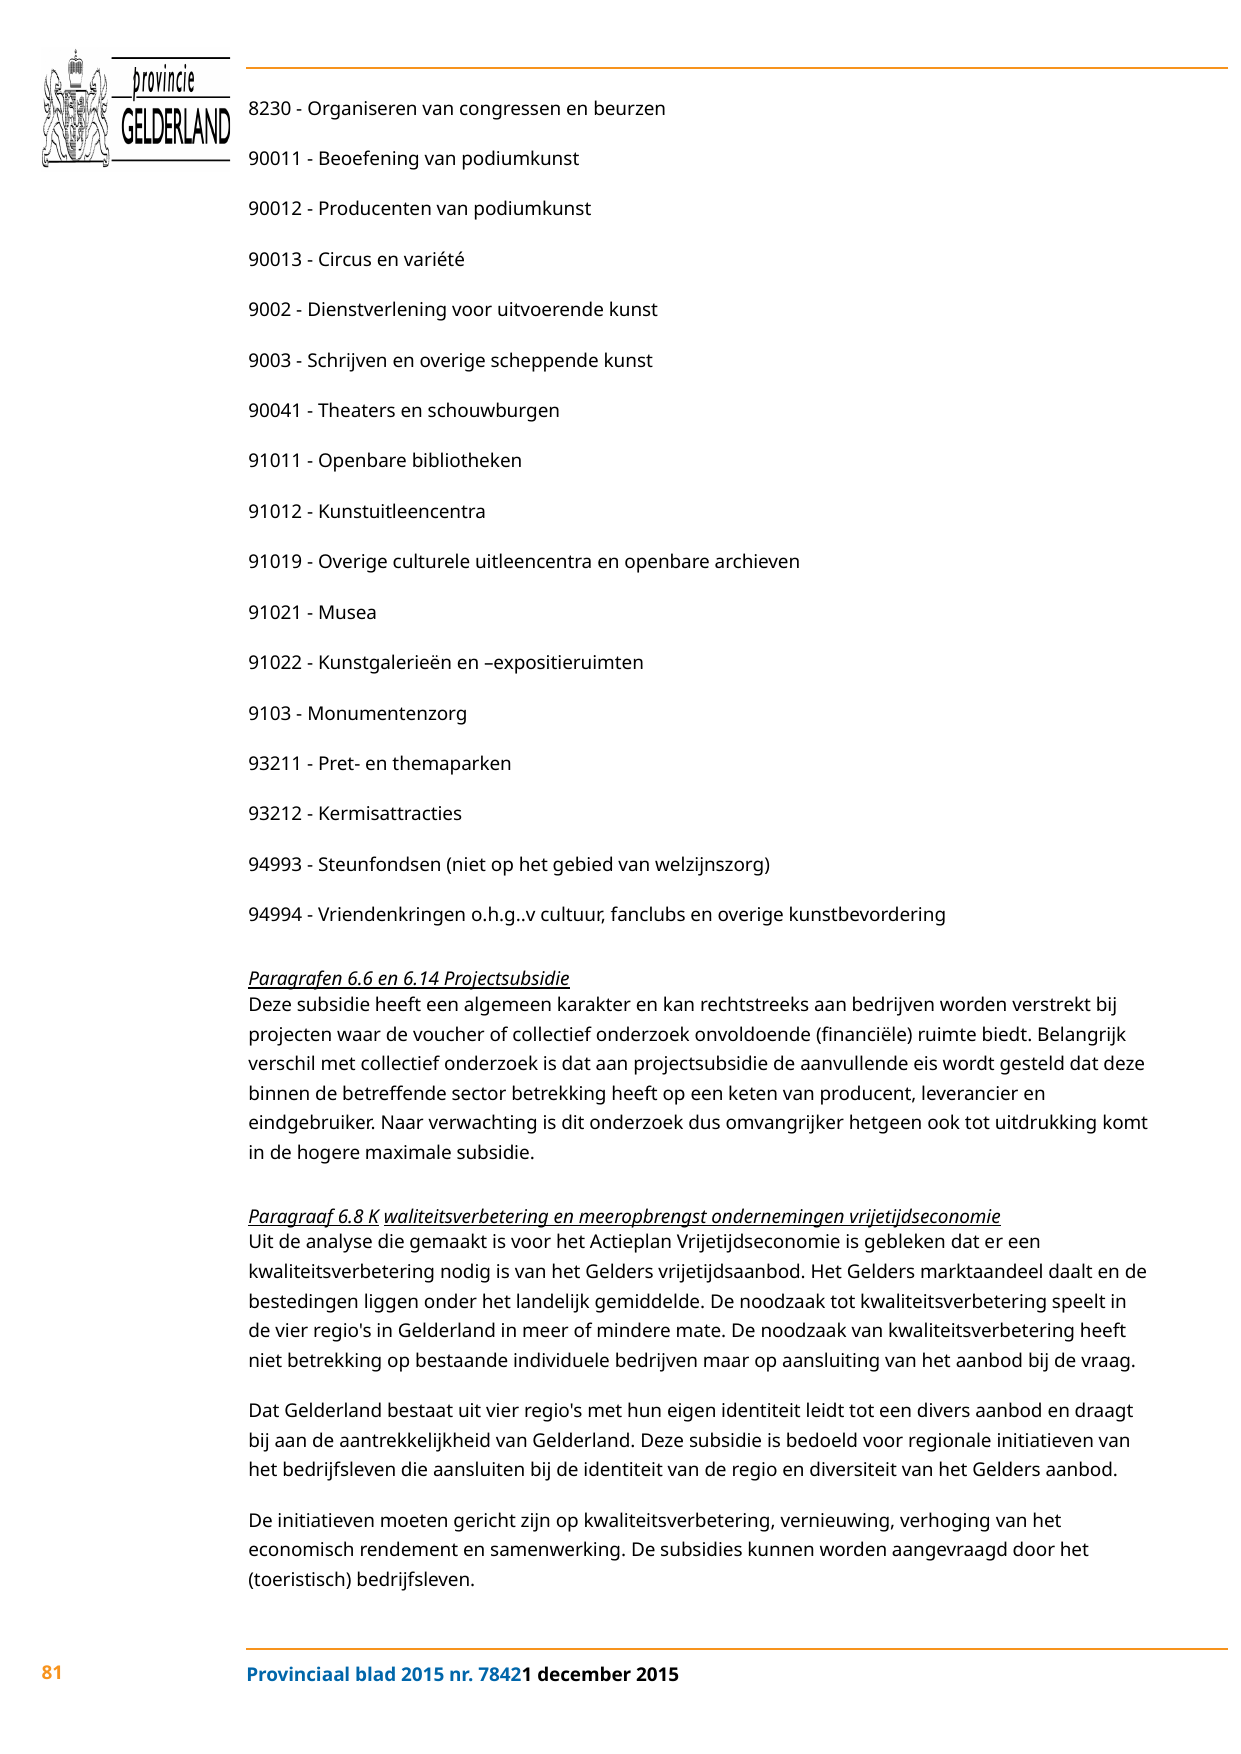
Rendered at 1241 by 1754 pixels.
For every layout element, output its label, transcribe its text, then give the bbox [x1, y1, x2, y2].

text Dat Gelderland bestaat uit vier regio's met hun eigen identiteit leidt tot een divers aanbod en draagt bij aan de aantrekkelijkheid van Gelderland. Deze subsidie is bedoeld voor regionale initiatieven van het bedrijfsleven die aansluiten bij de identiteit van de regio en diversiteit van het Gelders aanbod. [248, 1397, 1152, 1482]
text 91012 - Kunstuitleencentra [248, 498, 1152, 524]
text De initiatieven moeten gericht zijn op kwaliteitsverbetering, vernieuwing, verhoging van het economisch rendement en samenwerking. De subsidies kunnen worden aangevraagd door het (toeristisch) bedrijfsleven. [248, 1507, 1152, 1592]
text 90012 - Producenten van podiumkunst [248, 196, 1152, 221]
text Paragrafen 6.6 en 6.14 Projectsubsidie [248, 965, 1152, 991]
text 9002 - Dienstverlening voor uitvoerende kunst [248, 296, 1152, 322]
picture [41, 47, 231, 172]
text Paragraaf 6.8 K waliteitsverbetering en meeropbrengst ondernemingen vrijetijdseconomie [248, 1203, 1152, 1229]
text 90013 - Circus en variété [248, 246, 1152, 272]
text 91019 - Overige culturele uitleencentra en openbare archieven [248, 548, 1152, 574]
text 91021 - Musea [248, 599, 1152, 625]
text 8230 - Organiseren van congressen en beurzen [248, 95, 1152, 121]
text 91022 - Kunstgalerieën en –expositieruimten [248, 649, 1152, 675]
text 90041 - Theaters en schouwburgen [248, 397, 1152, 423]
text 9003 - Schrijven en overige scheppende kunst [248, 347, 1152, 373]
text 9103 - Monumentenzorg [248, 700, 1152, 726]
text 94994 - Vriendenkringen o.h.g..v cultuur, fanclubs en overige kunstbevordering [248, 901, 1152, 927]
text 91011 - Openbare bibliotheken [248, 448, 1152, 473]
text 93211 - Pret- en themaparken [248, 750, 1152, 776]
text 90011 - Beoefening van podiumkunst [248, 145, 1152, 171]
text Deze subsidie heeft een algemeen karakter en kan rechtstreeks aan bedrijven worden verstrekt bij projecten waar de voucher of collectief onderzoek onvoldoende (financiële) ruimte biedt. Belangrijk verschil met collectief onderzoek is dat aan projectsubsidie de aanvullende eis wordt gesteld dat deze binnen de betreffende sector betrekking heeft op een keten van producent, leverancier en eindgebruiker. Naar verwachting is dit onderzoek dus omvangrijker hetgeen ook tot uitdrukking komt in de hogere maximale subsidie. [248, 991, 1152, 1165]
text 93212 - Kermisattracties [248, 801, 1152, 826]
text Uit de analyse die gemaakt is voor het Actieplan Vrijetijdseconomie is gebleken dat er een kwaliteitsverbetering nodig is van het Gelders vrijetijdsaanbod. Het Gelders marktaandeel daalt en de bestedingen liggen onder het landelijk gemiddelde. De noodzaak tot kwaliteitsverbetering speelt in de vier regio's in Gelderland in meer of mindere mate. De noodzaak van kwaliteitsverbetering heeft niet betrekking op bestaande individuele bedrijven maar op aansluiting van het aanbod bij de vraag. [248, 1229, 1152, 1373]
text 94993 - Steunfondsen (niet op het gebied van welzijnszorg) [248, 851, 1152, 877]
